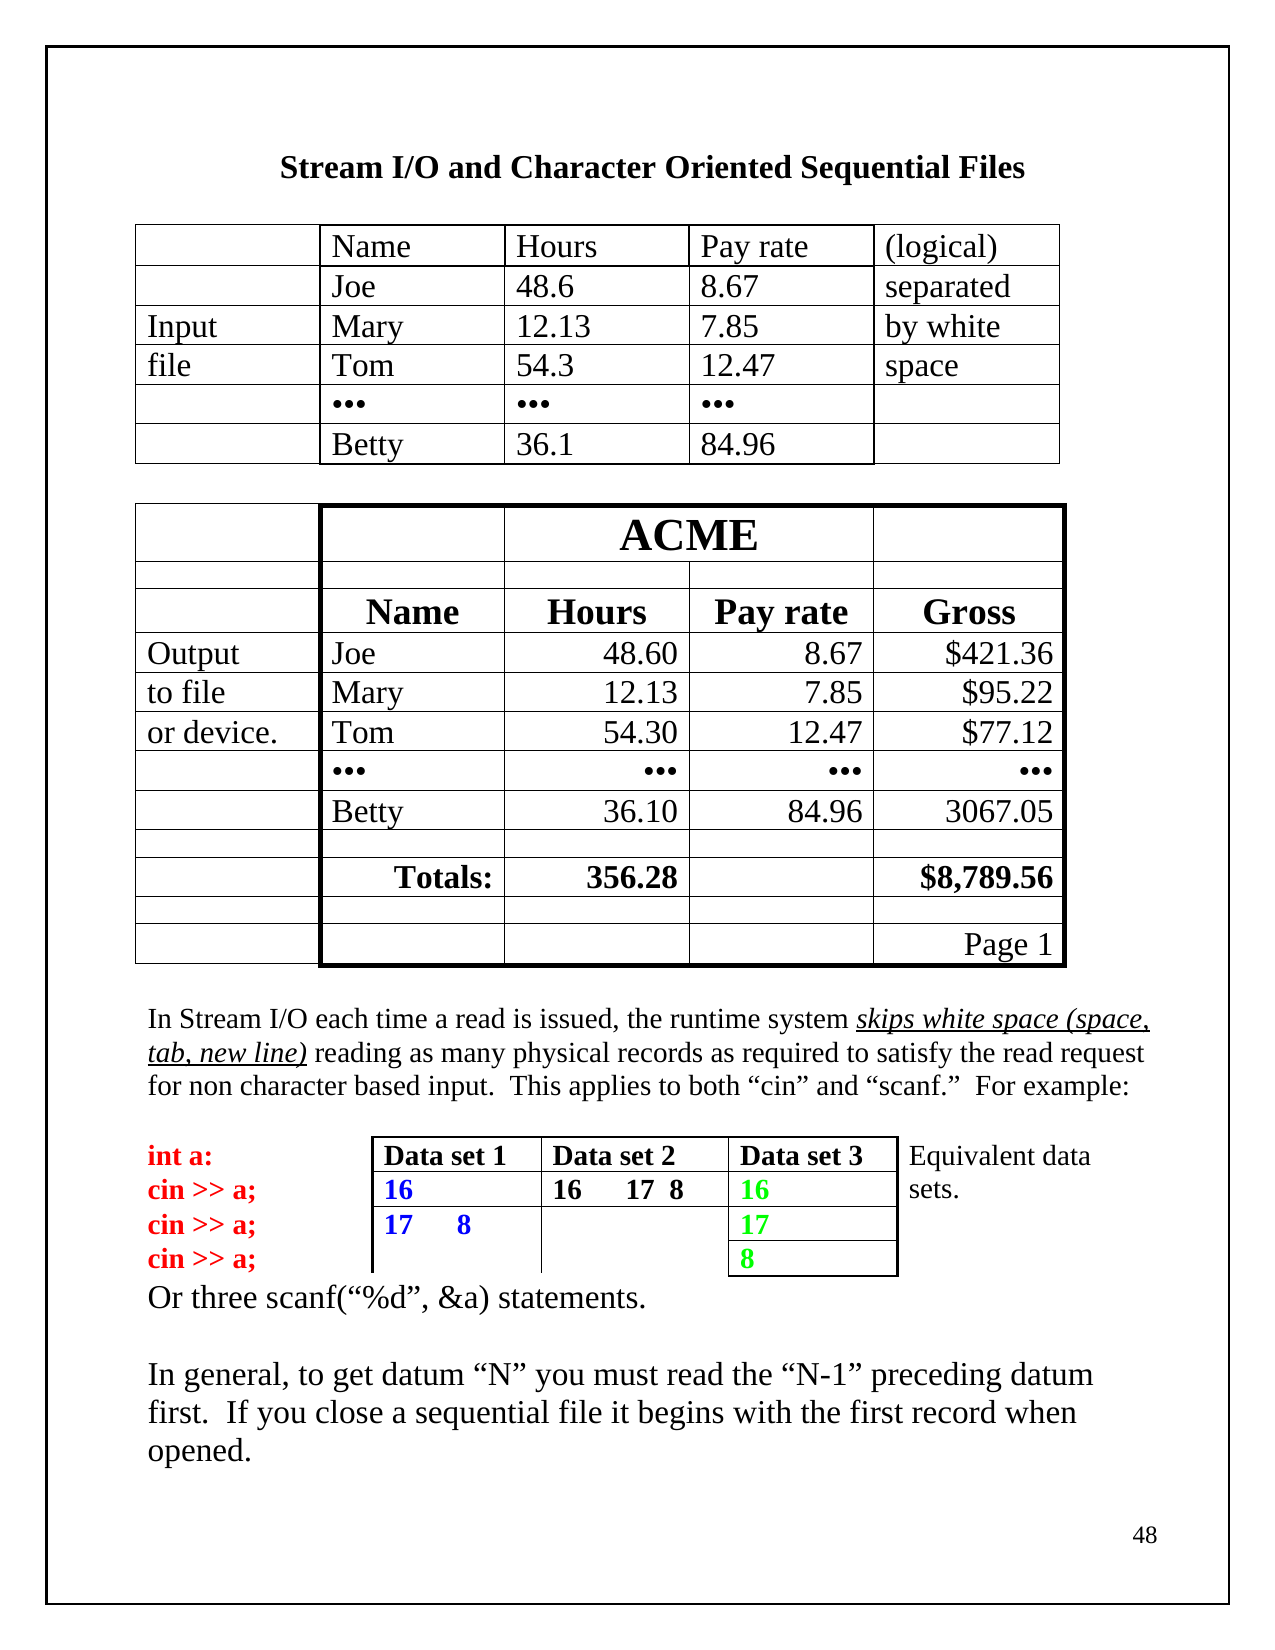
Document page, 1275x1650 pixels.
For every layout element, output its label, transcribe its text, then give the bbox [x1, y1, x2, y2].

table_cell 36.10 [505, 791, 689, 829]
table_cell 8 [729, 1241, 896, 1275]
table_cell space [875, 345, 1059, 384]
table_cell [690, 830, 873, 857]
table_cell 8.67 [690, 267, 873, 305]
table_cell [136, 897, 318, 923]
text In general, to get datum “N” you must read the “N-1” preceding datum first. If you close a sequential file it begins with the first record when opened. [147, 1354, 1158, 1469]
table_cell Mary [323, 673, 504, 711]
table_cell ••• [505, 385, 689, 423]
table_cell 54.3 [505, 345, 689, 384]
table_cell 12.47 [690, 345, 873, 384]
table_cell 54.30 [505, 712, 689, 750]
table_header Data set 1 [374, 1138, 541, 1171]
table_cell $95.22 [874, 673, 1062, 711]
table_cell Betty [323, 791, 504, 829]
table_cell Joe [321, 267, 504, 305]
table_header [342, 1136, 371, 1171]
table_cell [690, 897, 873, 923]
table_cell 17 8 [373, 1207, 541, 1275]
table_cell Mary [321, 306, 504, 344]
table_cell 12.13 [505, 306, 689, 344]
table_cell ••• [690, 751, 873, 790]
table_header [136, 225, 319, 264]
table_cell ••• [323, 751, 504, 790]
table_header Data set 2 [542, 1138, 728, 1171]
table_cell [136, 589, 318, 632]
table_cell [136, 266, 319, 305]
table_cell 16 17 8 [542, 1172, 728, 1206]
table_cell [505, 830, 689, 857]
table_cell 7.85 [690, 673, 873, 711]
table_cell [875, 385, 1059, 423]
table_cell Betty [321, 424, 504, 462]
table_cell [342, 1240, 372, 1275]
table_cell cin >> a; [136, 1240, 342, 1275]
table_header Data set 3 [729, 1138, 896, 1171]
table_cell to file [136, 673, 318, 711]
table_cell 48.6 [505, 267, 689, 305]
table_cell Hours [505, 589, 689, 632]
table_header (logical) [875, 225, 1059, 264]
table_cell ••• [321, 385, 504, 423]
table_cell [342, 1206, 371, 1240]
table_cell Input [136, 306, 319, 344]
table_cell Tom [323, 712, 504, 750]
table_cell Gross [874, 589, 1062, 632]
table_cell by white [875, 306, 1059, 344]
table_cell Page 1 [874, 924, 1062, 963]
table_cell 48.60 [505, 633, 689, 672]
table_cell [136, 858, 318, 896]
table_cell 84.96 [690, 791, 873, 829]
table_cell [690, 562, 873, 588]
table_cell 16 [374, 1172, 541, 1206]
table_cell 8.67 [690, 633, 873, 672]
table_header ACME [505, 508, 873, 561]
table_cell Output [136, 633, 318, 672]
table_cell 84.96 [690, 424, 873, 462]
table_cell 3067.05 [874, 791, 1062, 829]
table_cell [690, 924, 873, 963]
table_cell [342, 1171, 371, 1206]
table_cell [136, 424, 319, 462]
table_cell [874, 830, 1062, 857]
table_header Equivalent data sets. [899, 1136, 1104, 1275]
table_cell 16 [729, 1172, 896, 1206]
table_cell Pay rate [690, 589, 873, 632]
table_header Name [321, 226, 504, 264]
table_cell ••• [690, 385, 873, 423]
table_cell [541, 1207, 728, 1275]
table_cell [690, 858, 873, 896]
table_cell 17 [729, 1207, 896, 1240]
table_cell Joe [323, 633, 504, 672]
table_header [323, 508, 504, 561]
table_cell cin >> a; [136, 1206, 342, 1240]
table_cell [505, 562, 689, 588]
table_cell [323, 830, 504, 857]
table_cell [505, 897, 689, 923]
table_cell [136, 562, 318, 588]
table_cell [323, 897, 504, 923]
table_cell $8,789.56 [874, 858, 1062, 896]
table_cell $421.36 [874, 633, 1062, 672]
table_header [136, 504, 318, 561]
table_cell [875, 424, 1059, 462]
table_cell cin >> a; [136, 1171, 342, 1206]
table_cell [136, 830, 318, 857]
table_cell 12.47 [690, 712, 873, 750]
table_cell 7.85 [690, 306, 873, 344]
table_cell file [136, 345, 319, 384]
text Or three scanf(“%d”, &a) statements. [147, 1277, 1158, 1315]
table_cell [136, 385, 319, 423]
table_cell 36.1 [505, 424, 689, 462]
table_cell Tom [321, 345, 504, 384]
table_cell ••• [874, 751, 1062, 790]
table_cell [323, 924, 504, 963]
table_cell Totals: [323, 858, 504, 896]
table_cell ••• [505, 751, 689, 790]
table_header [874, 508, 1062, 561]
table_cell [136, 751, 318, 790]
table_cell [874, 897, 1062, 923]
table_cell [136, 924, 318, 963]
table_cell [323, 562, 504, 588]
table_cell separated [875, 266, 1059, 305]
table_cell [874, 562, 1062, 588]
table_header Pay rate [690, 226, 873, 264]
text In Stream I/O each time a read is issued, the runtime system skips white space (space, tab, new line) reading as many physical records as required to satisfy the read request for non character based input. This applies to both “cin” and “scanf.” For example: [147, 1001, 1158, 1102]
table_cell $77.12 [874, 712, 1062, 750]
table_cell 356.28 [505, 858, 689, 896]
text Stream I/O and Character Oriented Sequential Files [147, 147, 1158, 186]
table_cell 12.13 [505, 673, 689, 711]
table_cell Name [323, 589, 504, 632]
table_cell [505, 924, 689, 963]
table_cell or device. [136, 712, 318, 750]
table_cell [136, 791, 318, 829]
table_header Hours [506, 226, 688, 264]
table_header int a: [136, 1136, 342, 1171]
